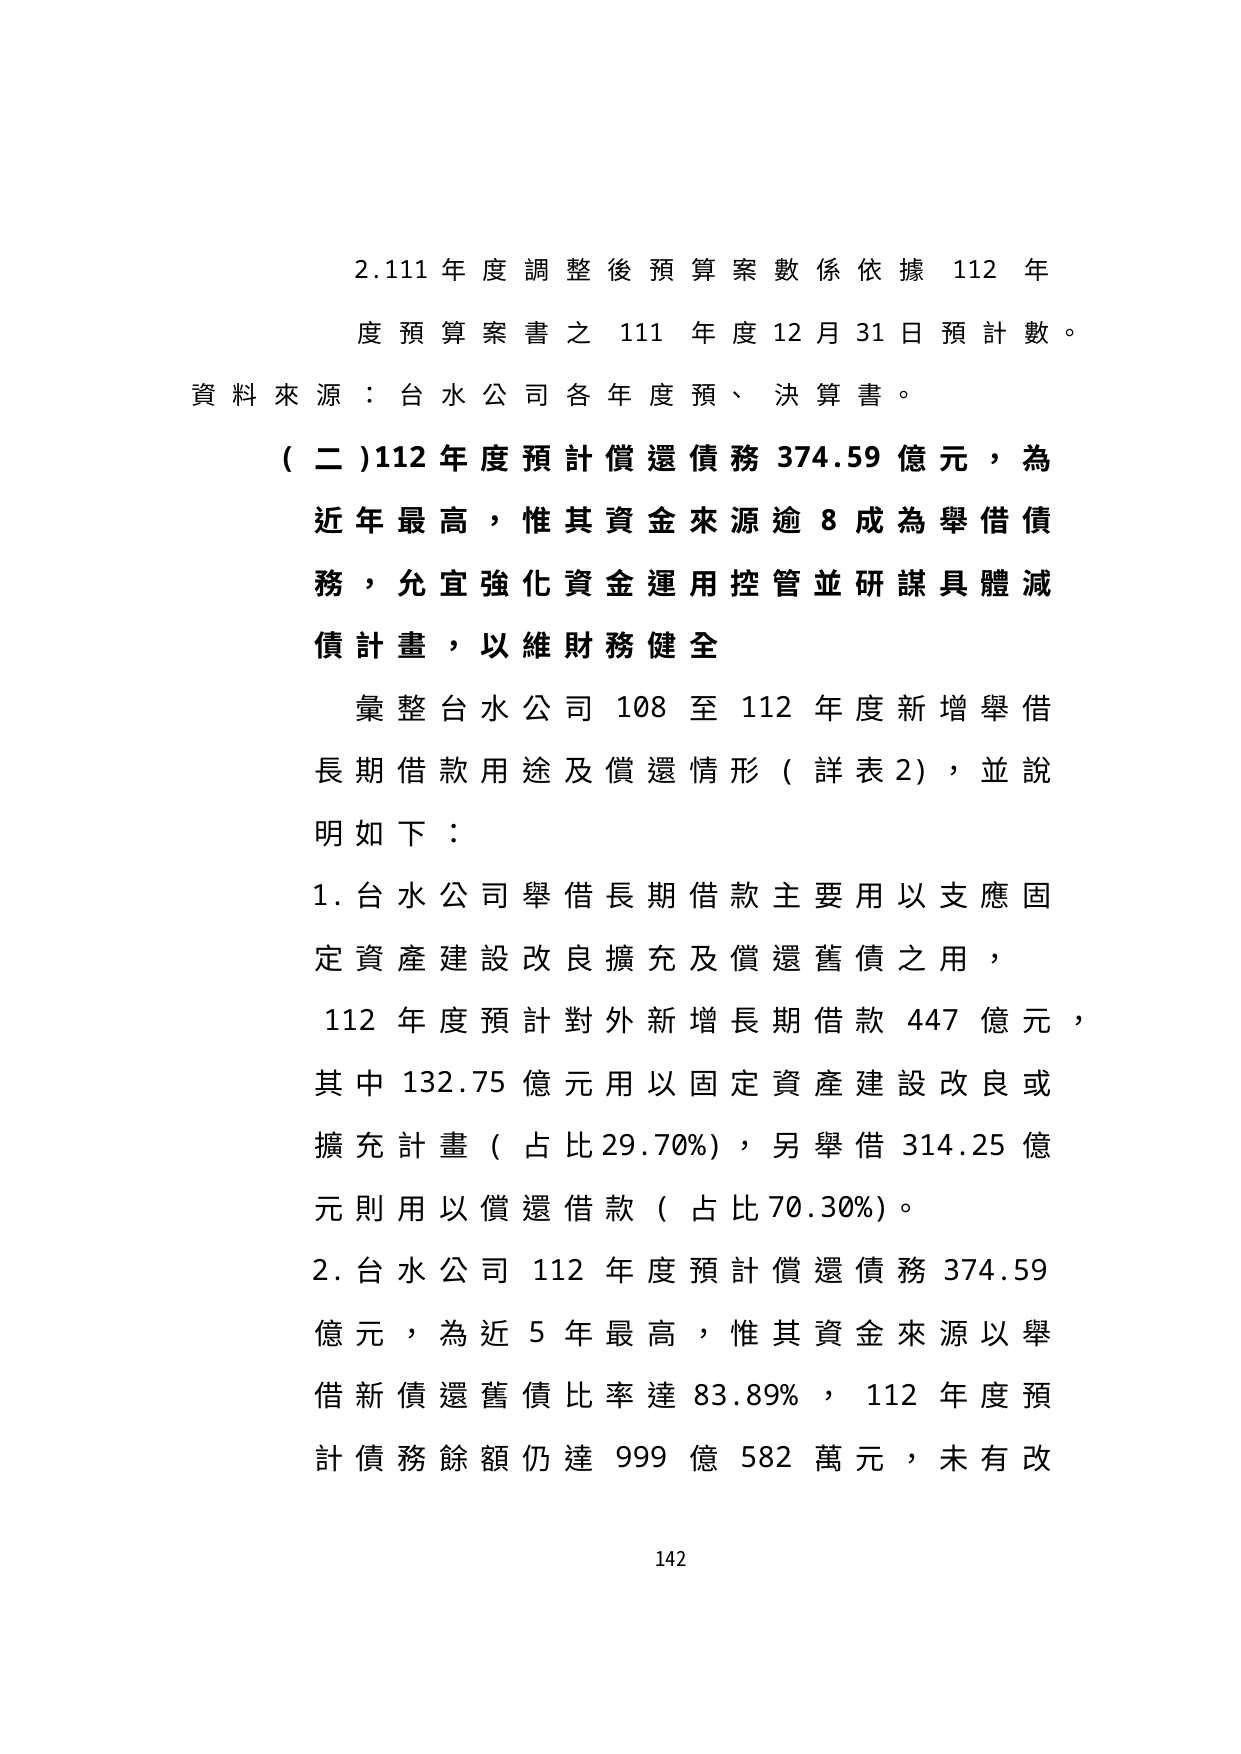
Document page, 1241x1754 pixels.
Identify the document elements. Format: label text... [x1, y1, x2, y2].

text 1.台水公司舉借長期借款主要用以支應固定資產建設改良擴充及償還舊債之用，112年度預計對外新增長期借款447億元，其中132.75億元用以固定資產建設改良或擴充計畫(占比29.70%)，另舉借314.25億元則用以償還借款(占比70.30%)。 [271, 852, 1058, 1227]
text 2.111年度調整後預算案數係依據112年度預算案書之111年度12月31日預計數。 [308, 227, 1058, 352]
text 資料來源：台水公司各年度預、決算書。 [183, 352, 1072, 415]
text (二)112年度預計償還債務374.59億元，為近年最高，惟其資金來源逾8成為舉借債務，允宜強化資金運用控管並研謀具體減債計畫，以維財務健全 [242, 415, 1058, 665]
text 彙整台水公司108至112年度新增舉借長期借款用途及償還情形(詳表2)，並說明如下： [271, 665, 1058, 852]
text 2.台水公司112年度預計償還債務374.59億元，為近5年最高，惟其資金來源以舉借新債還舊債比率達83.89%，112年度預計債務餘額仍達999億582萬元，未有改 [271, 1227, 1058, 1477]
